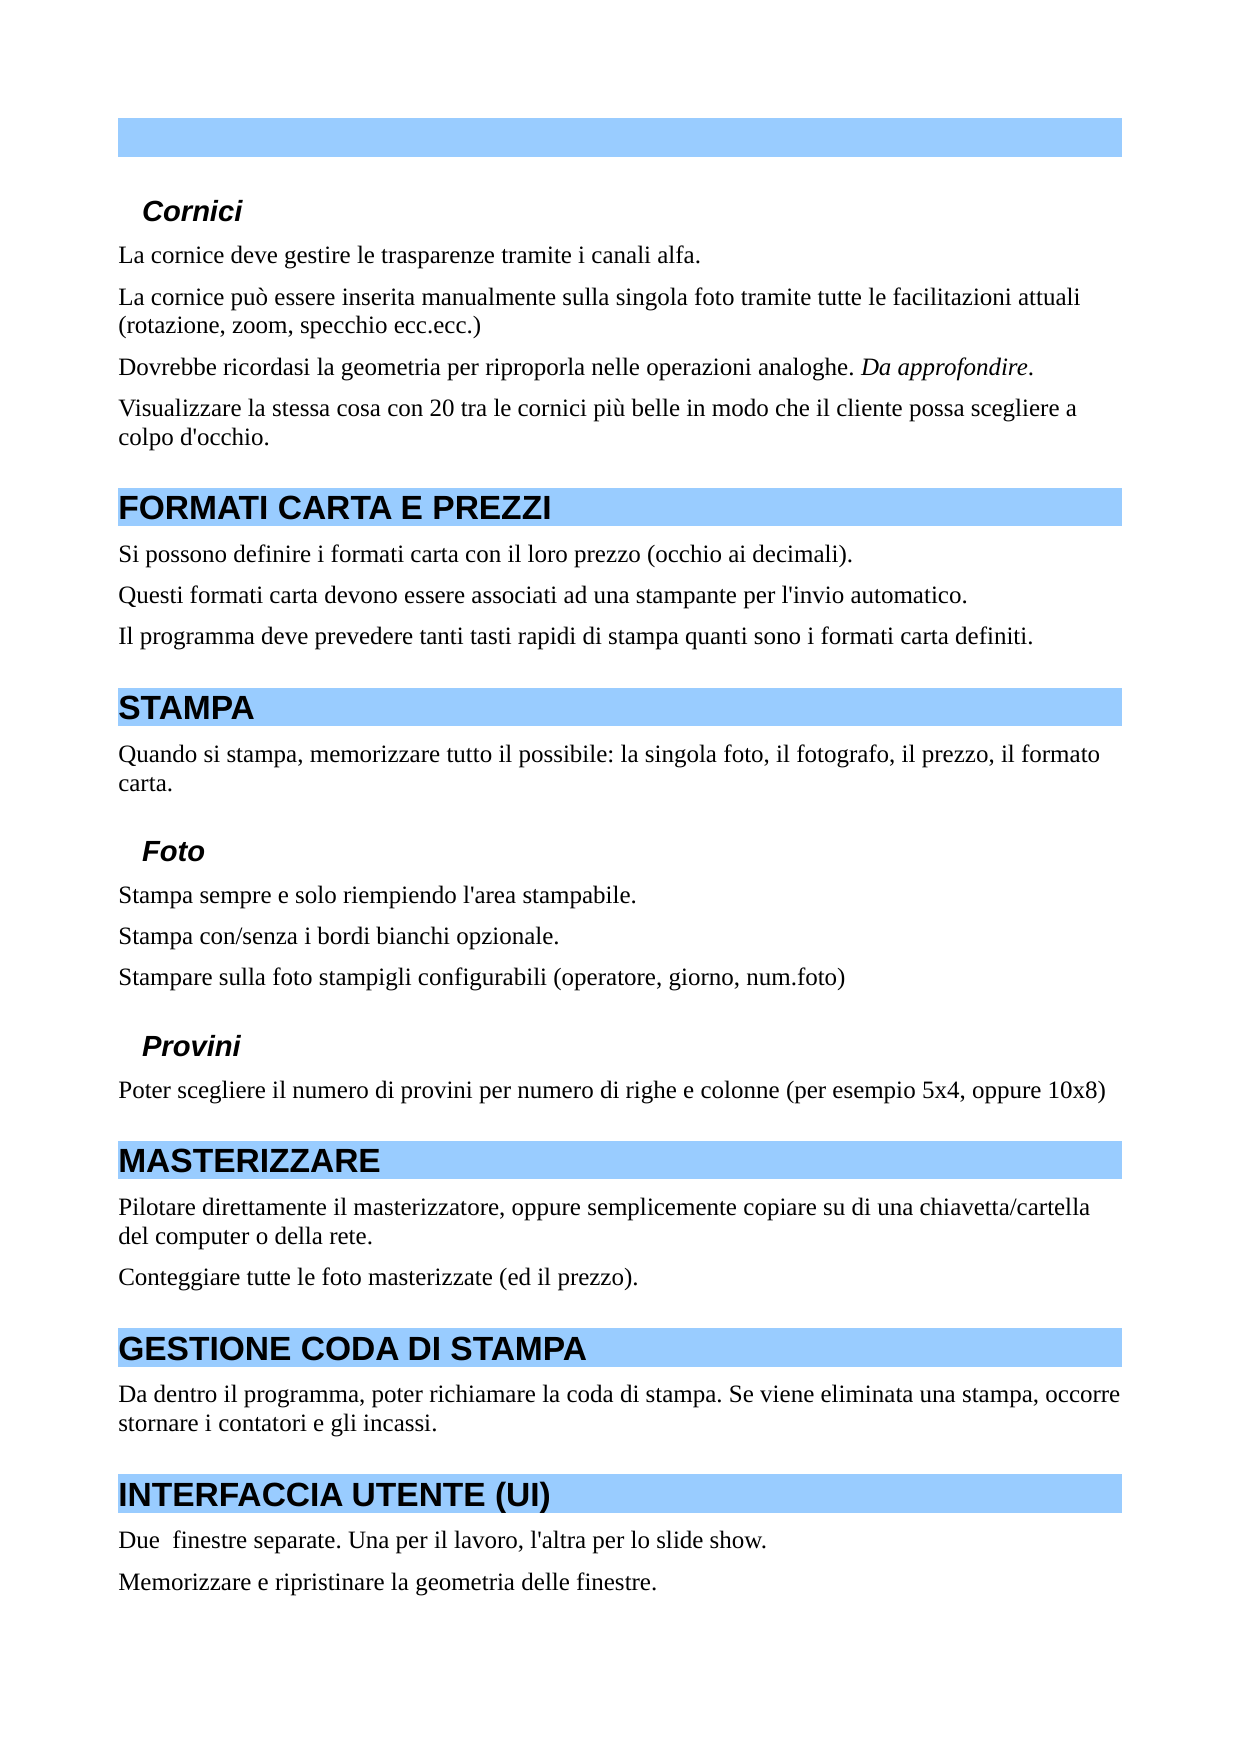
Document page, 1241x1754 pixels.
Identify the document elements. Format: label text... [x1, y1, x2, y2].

subtitle GESTIONE CODA DI STAMPA [118, 1328, 1122, 1367]
text Pilotare direttamente il masterizzatore, oppure semplicemente copiare su di una chiavetta/cartella del computer o della rete. [118, 1192, 1122, 1249]
text Memorizzare e ripristinare la geometria delle finestre. [118, 1567, 1122, 1596]
text Poter scegliere il numero di provini per numero di righe e colonne (per esempio 5x4, oppure 10x8) [118, 1075, 1122, 1103]
text Da dentro il programma, poter richiamare la coda di stampa. Se viene eliminata una stampa, occorre stornare i contatori e gli incassi. [118, 1379, 1122, 1437]
text Si possono definire i formati carta con il loro prezzo (occhio ai decimali). [118, 539, 1122, 568]
subtitle FORMATI CARTA E PREZZI [118, 488, 1122, 526]
subtitle STAMPA [118, 688, 1122, 726]
text Questi formati carta devono essere associati ad una stampante per l'invio automatico. [118, 580, 1122, 609]
subtitle MASTERIZZARE [118, 1141, 1122, 1179]
subtitle INTERFACCIA UTENTE (UI) [118, 1474, 1122, 1513]
text Stampare sulla foto stampigli configurabili (operatore, giorno, num.foto) [118, 962, 1122, 991]
text Dovrebbe ricordasi la geometria per riproporla nelle operazioni analoghe. Da approfondire. [118, 352, 1122, 380]
text Stampa con/senza i bordi bianchi opzionale. [118, 921, 1122, 950]
text Stampa sempre e solo riempiendo l'area stampabile. [118, 880, 1122, 909]
text La cornice deve gestire le trasparenze tramite i canali alfa. [118, 240, 1122, 269]
text Conteggiare tutte le foto masterizzate (ed il prezzo). [118, 1262, 1122, 1291]
subtitle Provini [142, 1029, 1122, 1062]
subtitle Cornici [142, 194, 1122, 228]
text La cornice può essere inserita manualmente sulla singola foto tramite tutte le facilitazioni attuali (rotazione, zoom, specchio ecc.ecc.) [118, 282, 1122, 339]
text Due finestre separate. Una per il lavoro, l'altra per lo slide show. [118, 1526, 1122, 1554]
subtitle Foto [142, 834, 1122, 867]
text Visualizzare la stessa cosa con 20 tra le cornici più belle in modo che il cliente possa scegliere a colpo d'occhio. [118, 393, 1122, 450]
text Il programma deve prevedere tanti tasti rapidi di stampa quanti sono i formati carta definiti. [118, 621, 1122, 650]
text Quando si stampa, memorizzare tutto il possibile: la singola foto, il fotografo, il prezzo, il formato carta. [118, 739, 1122, 796]
